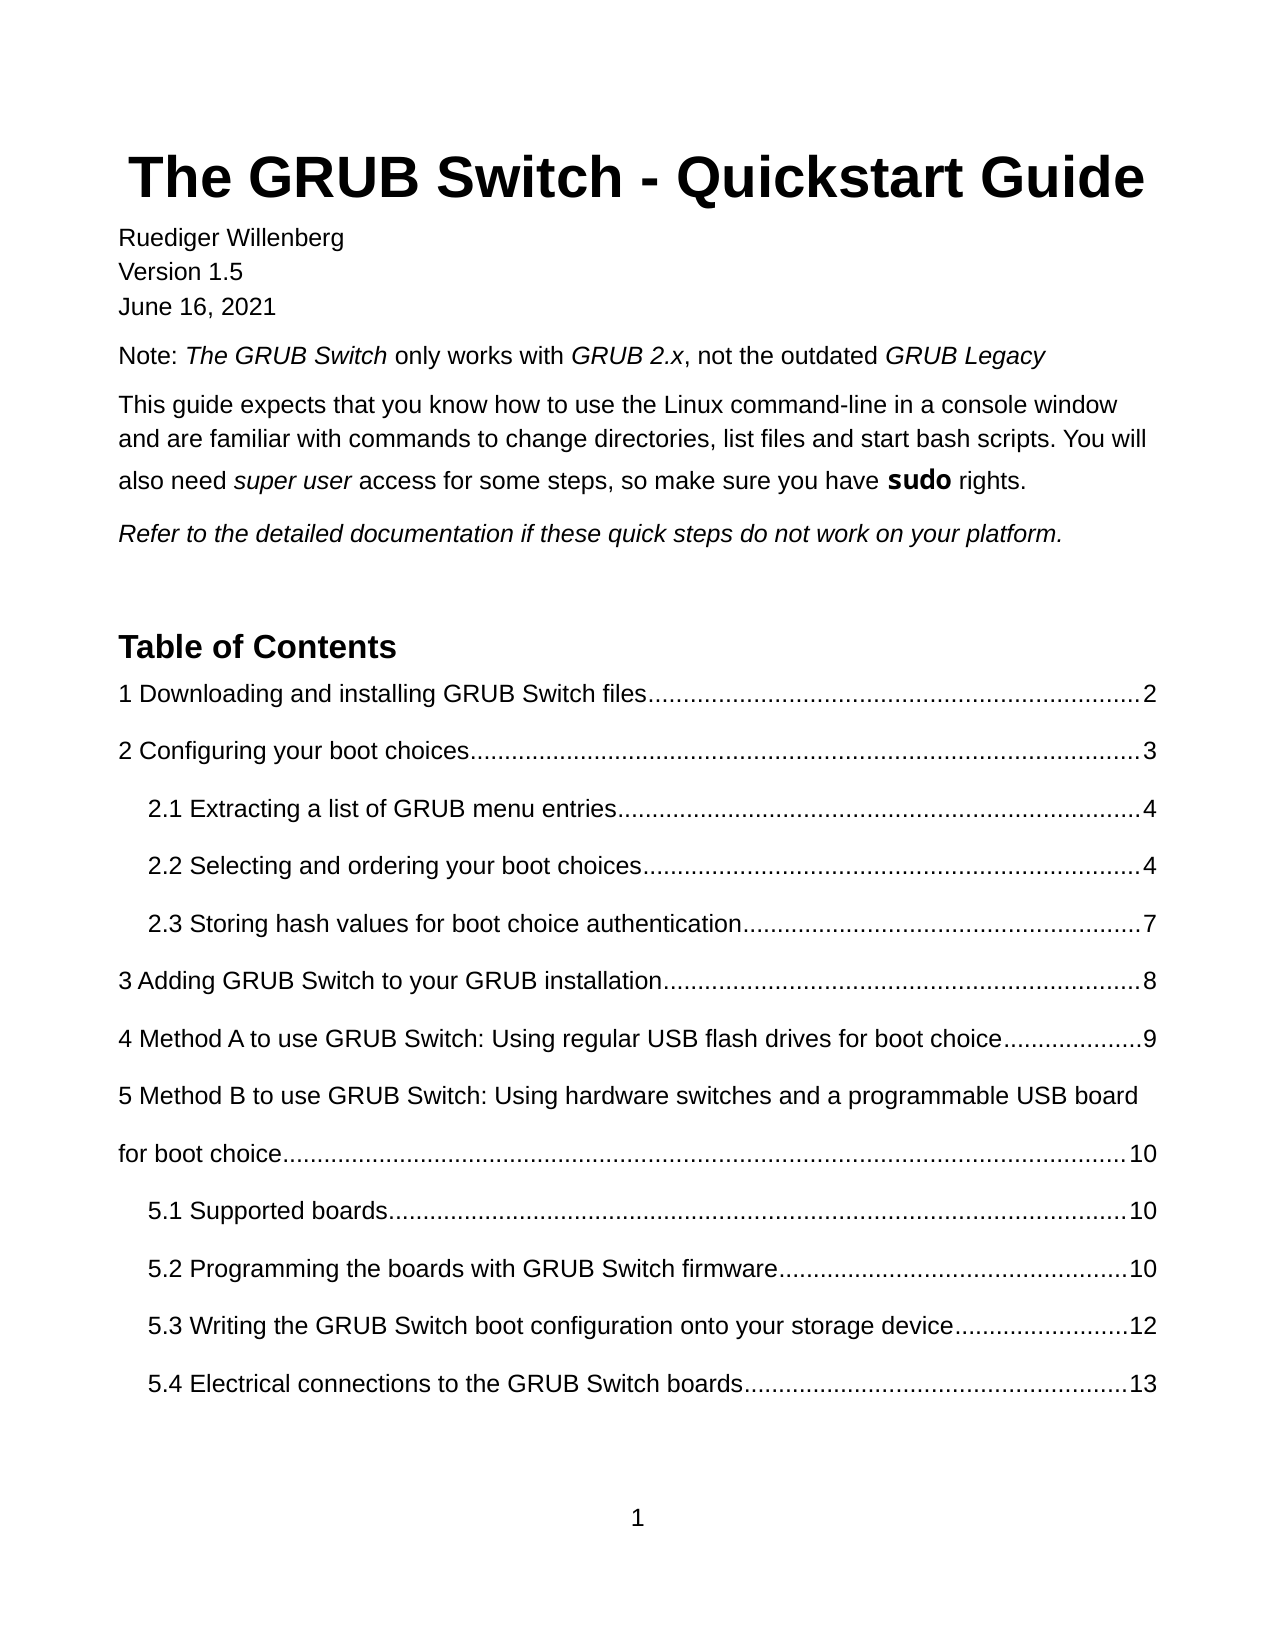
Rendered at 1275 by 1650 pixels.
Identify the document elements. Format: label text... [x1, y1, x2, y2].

text 2 Configuring your boot choices 3 [118, 736, 1157, 765]
text 2.2 Selecting and ordering your boot choices 4 [148, 851, 1157, 880]
text 5.1 Supported boards 10 [148, 1196, 1157, 1225]
subtitle Table of Contents [118, 628, 1157, 666]
text 5.3 Writing the GRUB Switch boot configuration onto your storage device 12 [148, 1311, 1157, 1340]
text This guide expects that you know how to use the Linux command-line in a console window and are familiar with commands to change directories, list files and start bash scripts. You will also need super user access for some steps, so make sure you have sudo rights. [118, 390, 1157, 497]
text 5.2 Programming the boards with GRUB Switch firmware 10 [148, 1253, 1157, 1282]
text Ruediger Willenberg Version 1.5 June 16, 2021 [118, 223, 1157, 320]
text 2.1 Extracting a list of GRUB menu entries 4 [148, 793, 1157, 822]
text 1 Downloading and installing GRUB Switch files 2 [118, 678, 1157, 707]
text 4 Method A to use GRUB Switch: Using regular USB flash drives for boot choice 9 [118, 1023, 1157, 1052]
text 5.4 Electrical connections to the GRUB Switch boards 13 [148, 1368, 1157, 1397]
text Note: The GRUB Switch only works with GRUB 2.x, not the outdated GRUB Legacy [118, 341, 1157, 369]
text Refer to the detailed documentation if these quick steps do not work on your platform. [118, 519, 1157, 582]
text 2.3 Storing hash values for boot choice authentication 7 [148, 908, 1157, 937]
title The GRUB Switch - Quickstart Guide [118, 143, 1157, 210]
text 5 Method B to use GRUB Switch: Using hardware switches and a programmable USB board for boot choice 10 [118, 1081, 1157, 1167]
text 3 Adding GRUB Switch to your GRUB installation 8 [118, 966, 1157, 995]
